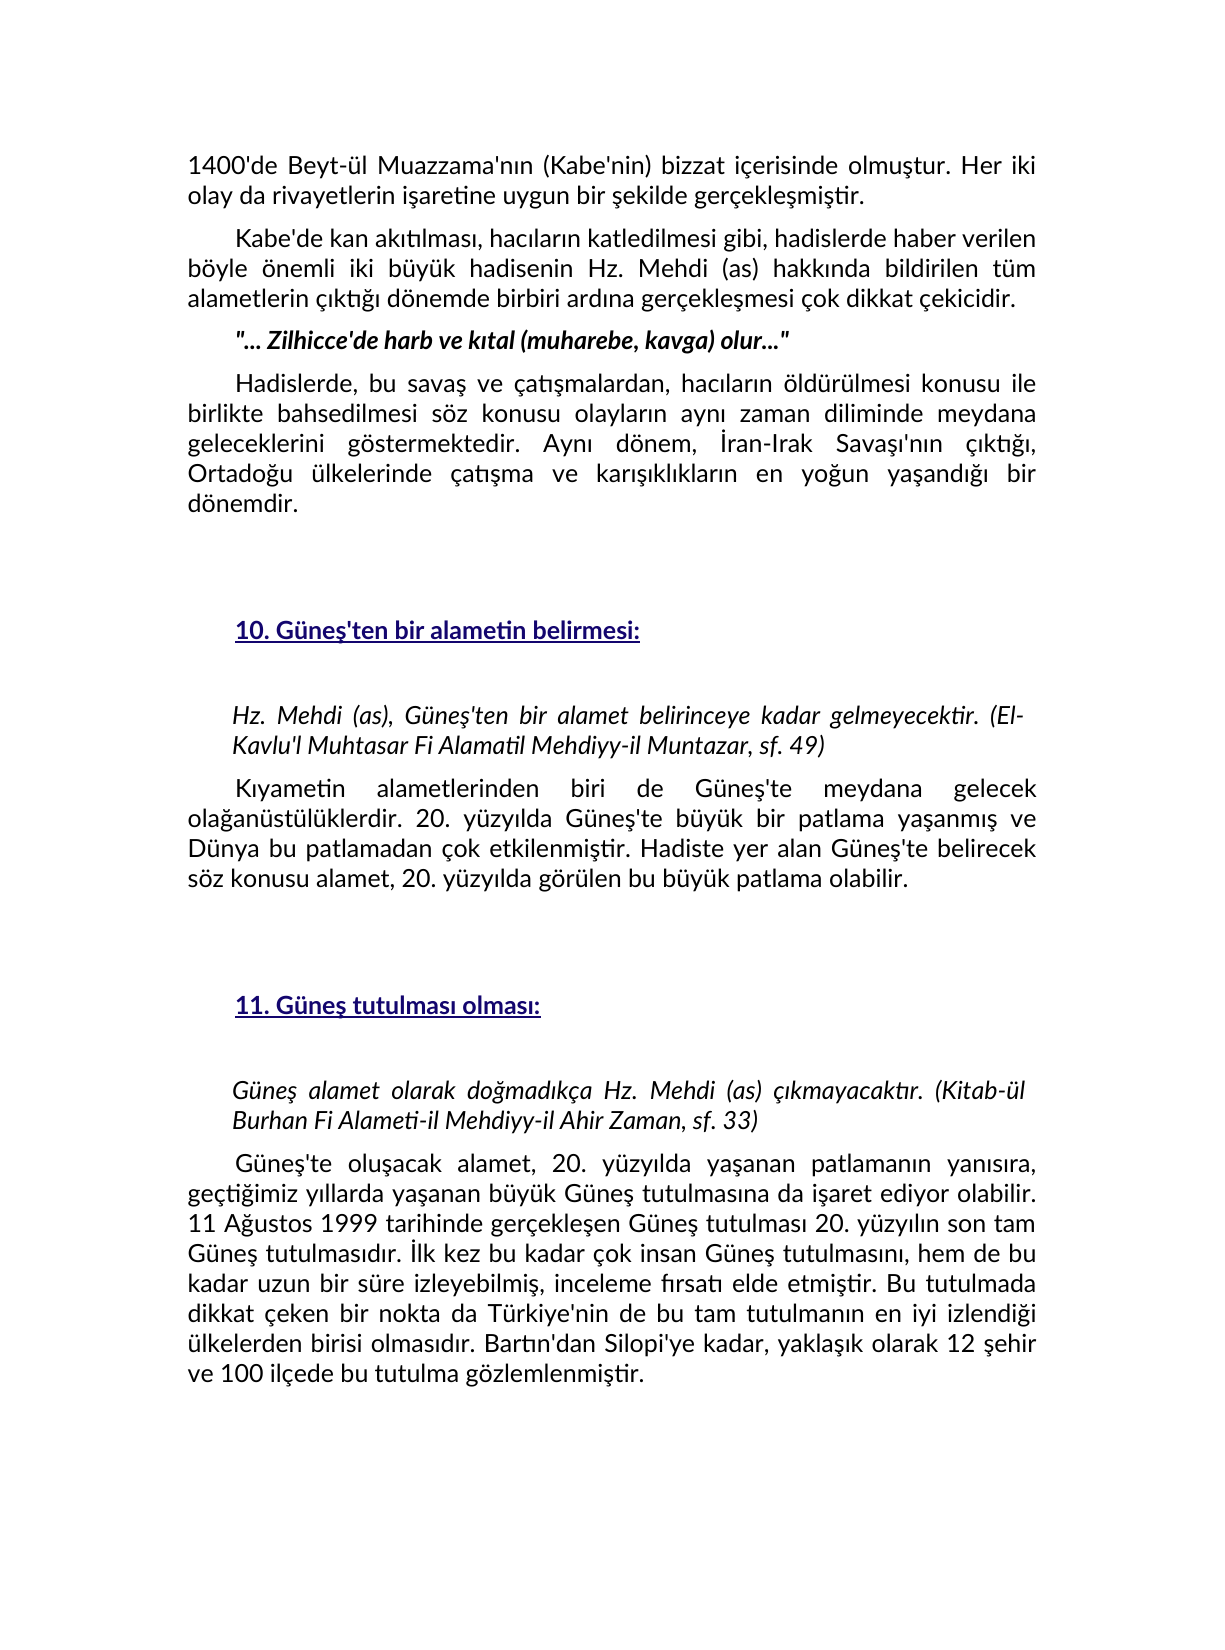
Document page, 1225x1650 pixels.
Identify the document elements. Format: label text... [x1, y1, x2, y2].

text Güneş'te oluşacak alamet, 20. yüzyılda yaşanan patlamanın yanısıra, geçtiğimiz yıllarda yaşanan büyük Güneş tutulmasına da işaret ediyor olabilir. 11 Ağustos 1999 tarihinde gerçekleşen Güneş tutulması 20. yüzyılın son tam Güneş tutulmasıdır. İlk kez bu kadar çok insan Güneş tutulmasını, hem de bu kadar uzun bir süre izleyebilmiş, inceleme fırsatı elde etmiştir. Bu tutulmada dikkat çeken bir nokta da Türkiye'nin de bu tam tutulmanın en iyi izlendiği ülkelerden birisi olmasıdır. Bartın'dan Silopi'ye kadar, yaklaşık olarak 12 şehir ve 100 ilçede bu tutulma gözlemlenmiştir. [187, 1147, 1037, 1387]
text Hz. Mehdi (as), Güneş'ten bir alamet belirinceye kadar gelmeyecektir. (El-Kavlu'l Muhtasar Fi Alamatil Mehdiyy-il Muntazar, sf. 49) [232, 700, 1026, 760]
text 11. Güneş tutulması olması: [187, 990, 1037, 1020]
text Kıyametin alametlerinden biri de Güneş'te meydana gelecek olağanüstülüklerdir. 20. yüzyılda Güneş'te büyük bir patlama yaşanmış ve Dünya bu patlamadan çok etkilenmiştir. Hadiste yer alan Güneş'te belirecek söz konusu alamet, 20. yüzyılda görülen bu büyük patlama olabilir. [187, 772, 1037, 892]
text "... Zilhicce'de harb ve kıtal (muharebe, kavga) olur..." [187, 325, 1037, 355]
text Kabe'de kan akıtılması, hacıların katledilmesi gibi, hadislerde haber verilen böyle önemli iki büyük hadisenin Hz. Mehdi (as) hakkında bildirilen tüm alametlerin çıktığı dönemde birbiri ardına gerçekleşmesi çok dikkat çekicidir. [187, 222, 1037, 312]
text 1400'de Beyt-ül Muazzama'nın (Kabe'nin) bizzat içerisinde olmuştur. Her iki olay da rivayetlerin işaretine uygun bir şekilde gerçekleşmiştir. [187, 150, 1037, 210]
text Güneş alamet olarak doğmadıkça Hz. Mehdi (as) çıkmayacaktır. (Kitab-ül Burhan Fi Alameti-il Mehdiyy-il Ahir Zaman, sf. 33) [232, 1075, 1026, 1135]
text 10. Güneş'ten bir alametin belirmesi: [187, 615, 1037, 645]
text Hadislerde, bu savaş ve çatışmalardan, hacıların öldürülmesi konusu ile birlikte bahsedilmesi söz konusu olayların aynı zaman diliminde meydana geleceklerini göstermektedir. Aynı dönem, İran-Irak Savaşı'nın çıktığı, Ortadoğu ülkelerinde çatışma ve karışıklıkların en yoğun yaşandığı bir dönemdir. [187, 367, 1037, 517]
